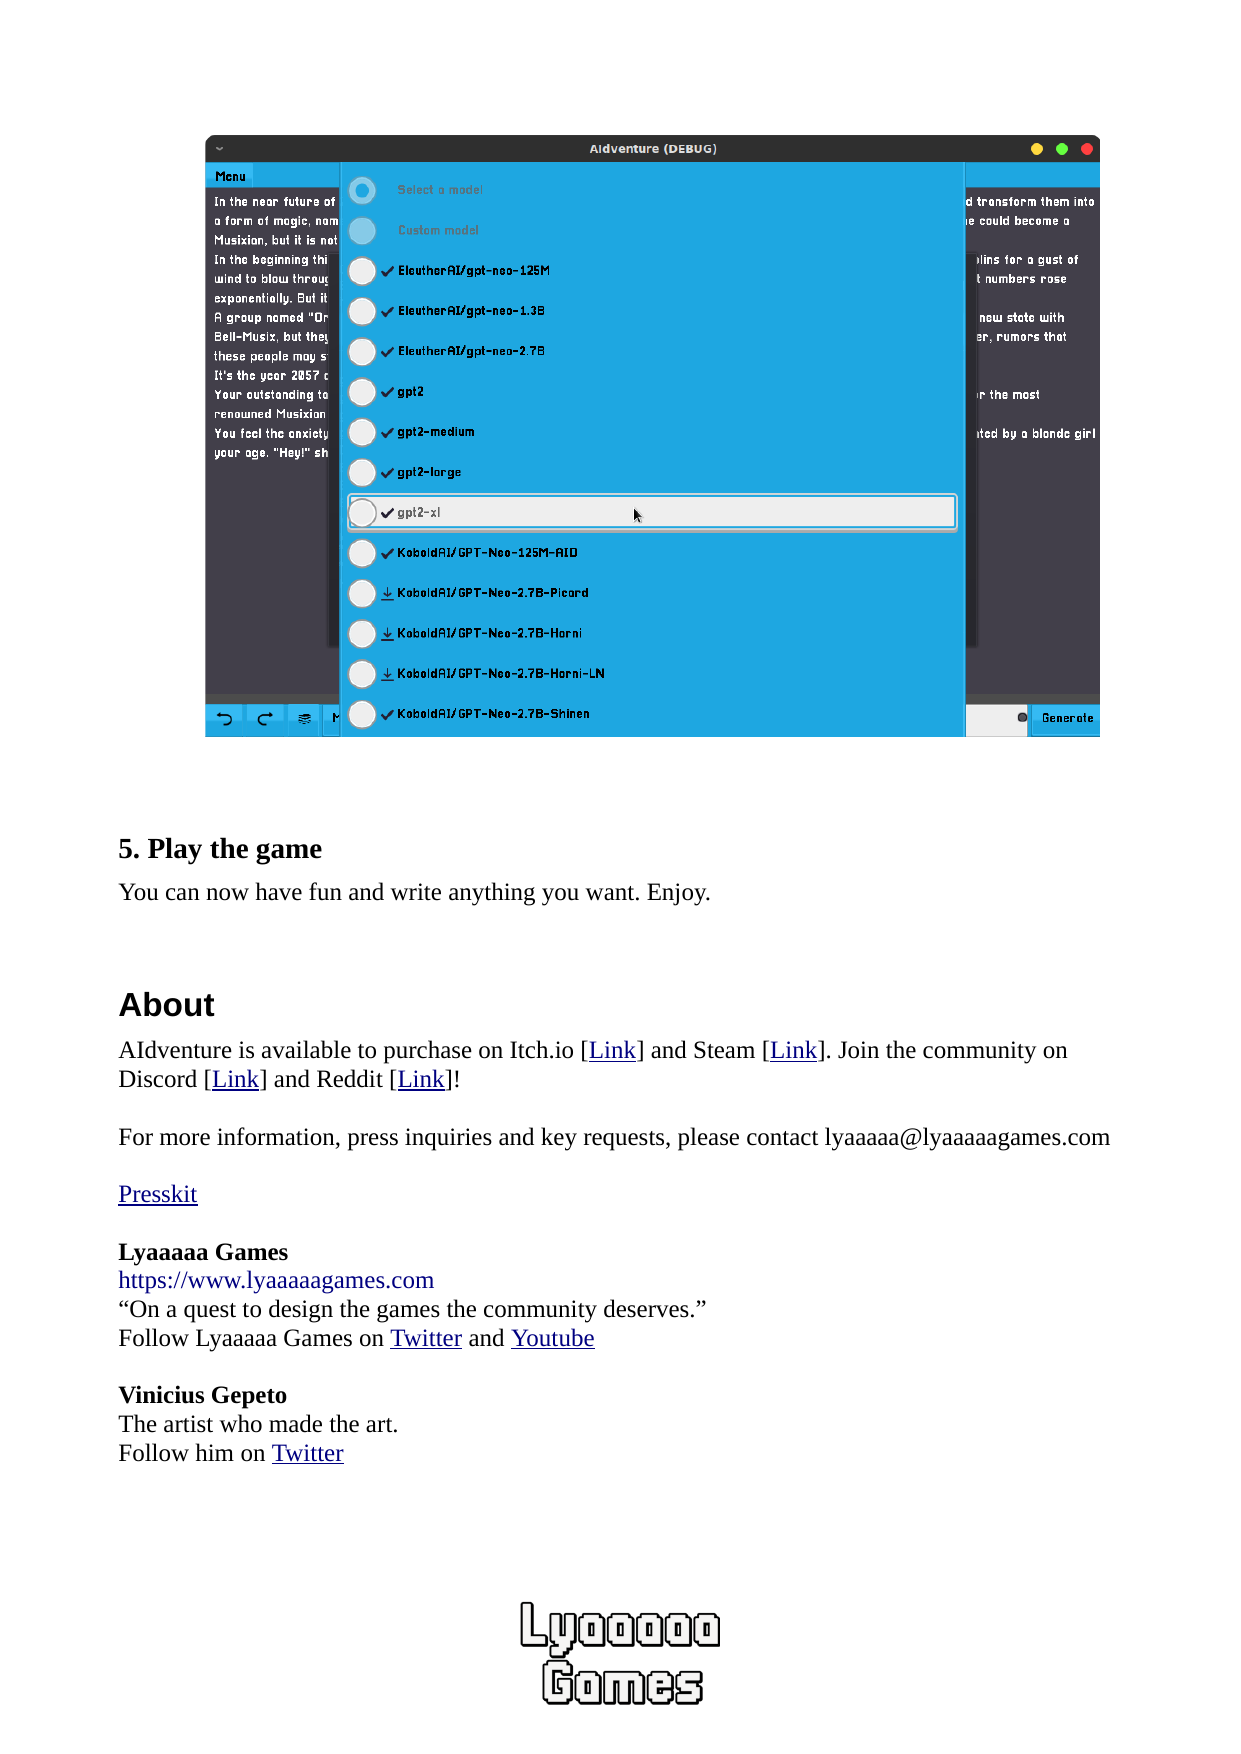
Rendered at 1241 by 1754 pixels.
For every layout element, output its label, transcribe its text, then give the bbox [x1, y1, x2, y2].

picture [205, 135, 1100, 737]
subtitle About [118, 984, 1122, 1023]
text “On a quest to design the games the community deserves.” [118, 1294, 1122, 1323]
text You can now have fun and write anything you want. Enjoy. [118, 877, 1122, 906]
text The artist who made the art. [118, 1409, 1122, 1438]
text Presskit [118, 1179, 1122, 1208]
text Lyaaaaa Games [118, 1237, 1122, 1266]
text AIdventure is available to purchase on Itch.io [Link] and Steam [Link]. Join the community on Discord [Link] and Reddit [Link]! [118, 1036, 1122, 1093]
text For more information, press inquiries and key requests, please contact lyaaaaa@lyaaaaagames.com [118, 1122, 1122, 1151]
text Vinicius Gepeto [118, 1381, 1122, 1409]
text https://www.lyaaaaagames.com [118, 1266, 1122, 1294]
text Follow Lyaaaaa Games on Twitter and Youtube [118, 1323, 1122, 1352]
text Follow him on Twitter [118, 1438, 1122, 1467]
picture [520, 1592, 720, 1715]
subtitle 5. Play the game [118, 831, 1122, 865]
